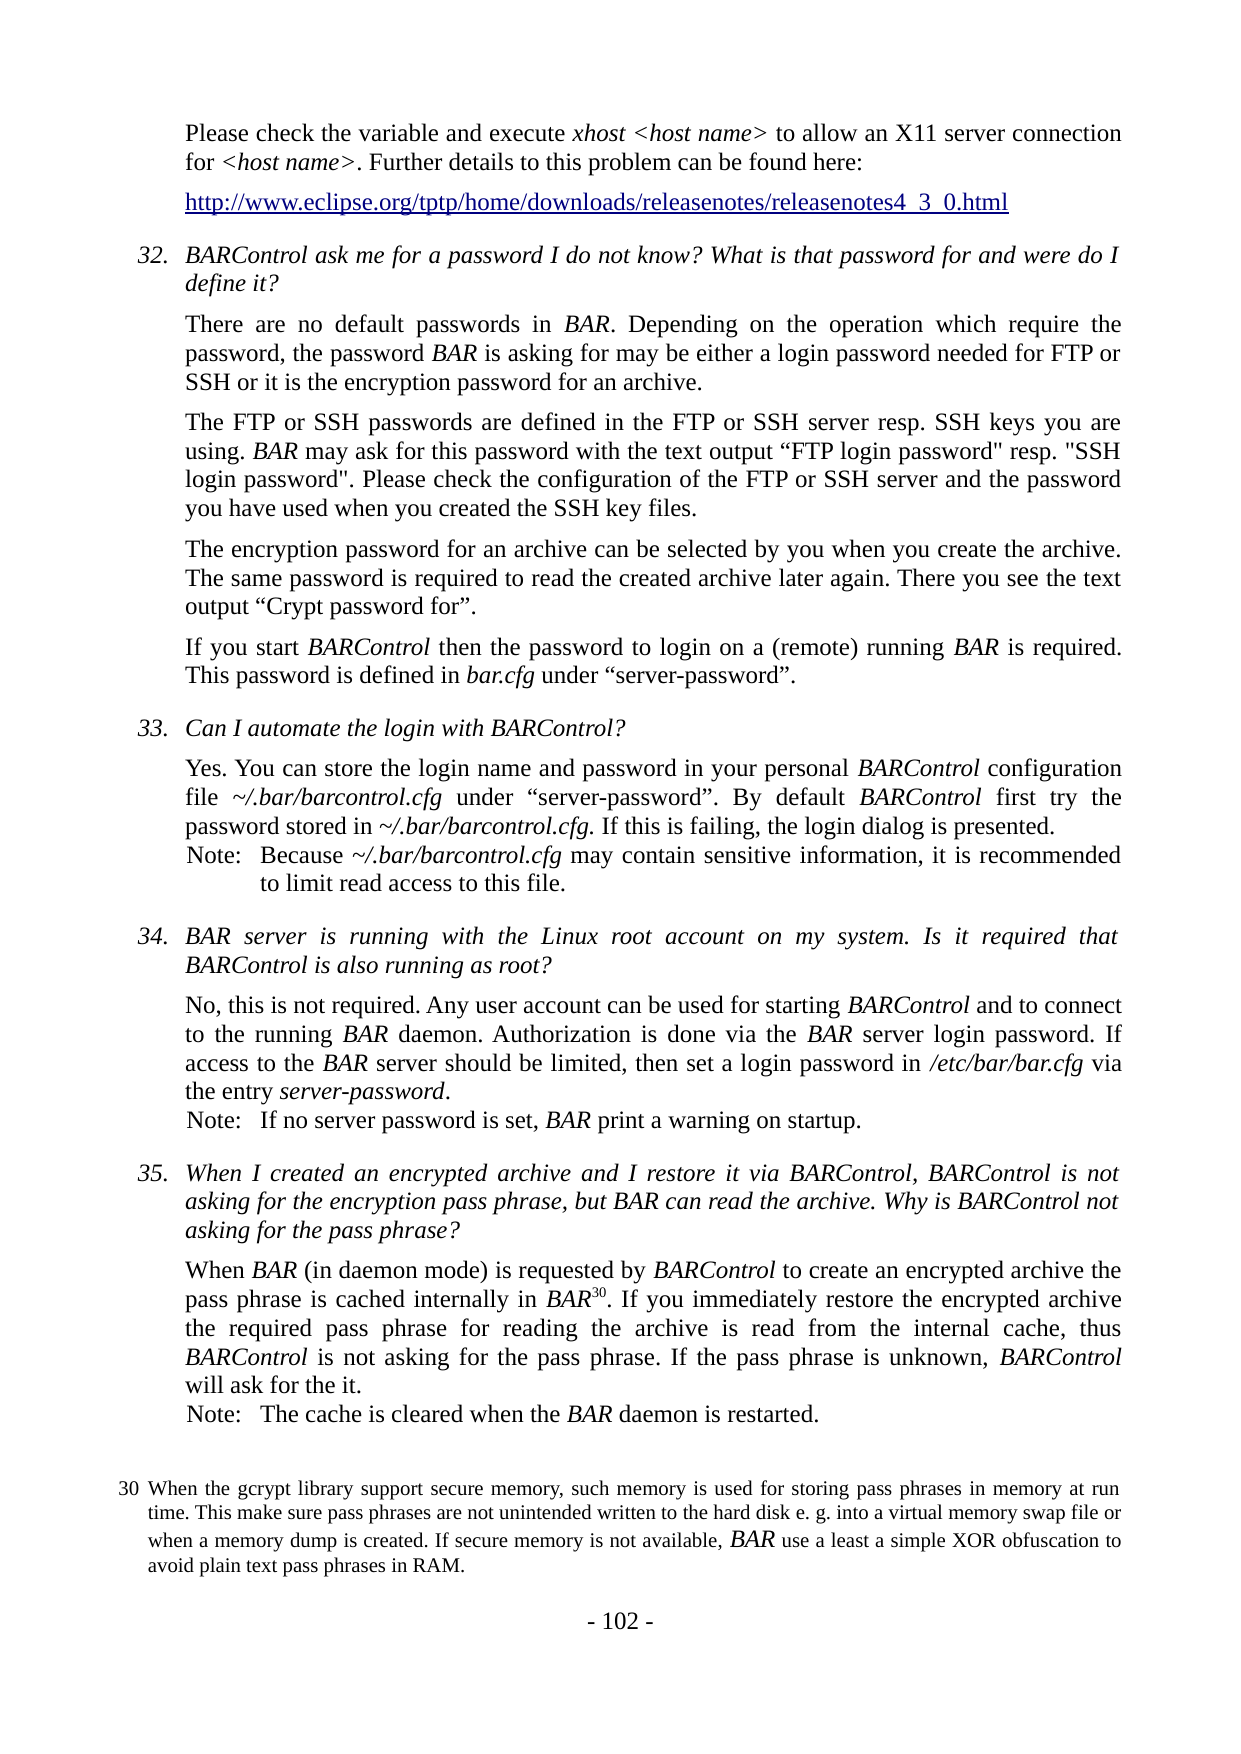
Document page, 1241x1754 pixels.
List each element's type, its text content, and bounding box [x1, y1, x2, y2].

text Note: If no server password is set, BAR print a warning on startup. [186, 1105, 1122, 1134]
text When BAR (in daemon mode) is requested by BARControl to create an encrypted archive the pass phrase is cached internally in BAR. If you immediately restore the encrypted archive the required pass phrase for reading the archive is read from the internal cache, thus BARControl is not asking for the pass phrase. If the pass phrase is unknown, BARControl will ask for the it. [185, 1256, 1122, 1399]
list BARControl ask me for a password I do not know? What is that password for and were do I define it? [138, 240, 1122, 297]
list When I created an encrypted archive and I restore it via BARControl, BARControl is not asking for the encryption pass phrase, but BAR can read the archive. Why is BARControl not asking for the pass phrase? [138, 1158, 1122, 1244]
text The encryption password for an archive can be selected by you when you create the archive. The same password is required to read the created archive later again. There you see the text output “Crypt password for”. [185, 534, 1122, 620]
text Yes. You can store the login name and password in your personal BARControl configuration file ~/.bar/barcontrol.cfg under “server-password”. By default BARControl first try the password stored in ~/.bar/barcontrol.cfg. If this is failing, the login dialog is presented. [185, 753, 1122, 840]
list Can I automate the login with BARControl? [138, 713, 1122, 742]
text http://www.eclipse.org/tptp/home/downloads/releasenotes/releasenotes4_3_0.html [185, 187, 1122, 216]
text The FTP or SSH passwords are defined in the FTP or SSH server resp. SSH keys you are using. BAR may ask for this password with the text output “FTP login password" resp. "SSH login password". Please check the configuration of the FTP or SSH server and the password you have used when you created the SSH key files. [185, 407, 1122, 522]
text Note: The cache is cleared when the BAR daemon is restarted. [186, 1399, 1122, 1428]
text Please check the variable and execute xhost <host name> to allow an X11 server connection for <host name>. Further details to this problem can be found here: [185, 118, 1122, 176]
text If you start BARControl then the password to login on a (remote) running BAR is required. This password is defined in bar.cfg under “server-password”. [185, 632, 1122, 689]
text When the gcrypt library support secure memory, such memory is used for storing pass phrases in memory at run time. This make sure pass phrases are not unintended written to the hard disk e. g. into a virtual memory swap file or when a memory dump is created. If secure memory is not available, BAR use a least a simple XOR obfuscation to avoid plain text pass phrases in RAM. [118, 1476, 1122, 1577]
text Note: Because ~/.bar/barcontrol.cfg may contain sensitive information, it is recommended to limit read access to this file. [186, 840, 1122, 897]
text No, this is not required. Any user account can be used for starting BARControl and to connect to the running BAR daemon. Authorization is done via the BAR server login password. If access to the BAR server should be limited, then set a login password in /etc/bar/bar.cfg via the entry server-password. [185, 990, 1122, 1105]
text There are no default passwords in BAR. Depending on the operation which require the password, the password BAR is asking for may be either a login password needed for FTP or SSH or it is the encryption password for an archive. [185, 309, 1122, 395]
list BAR server is running with the Linux root account on my system. Is it required that BARControl is also running as root? [138, 921, 1122, 978]
